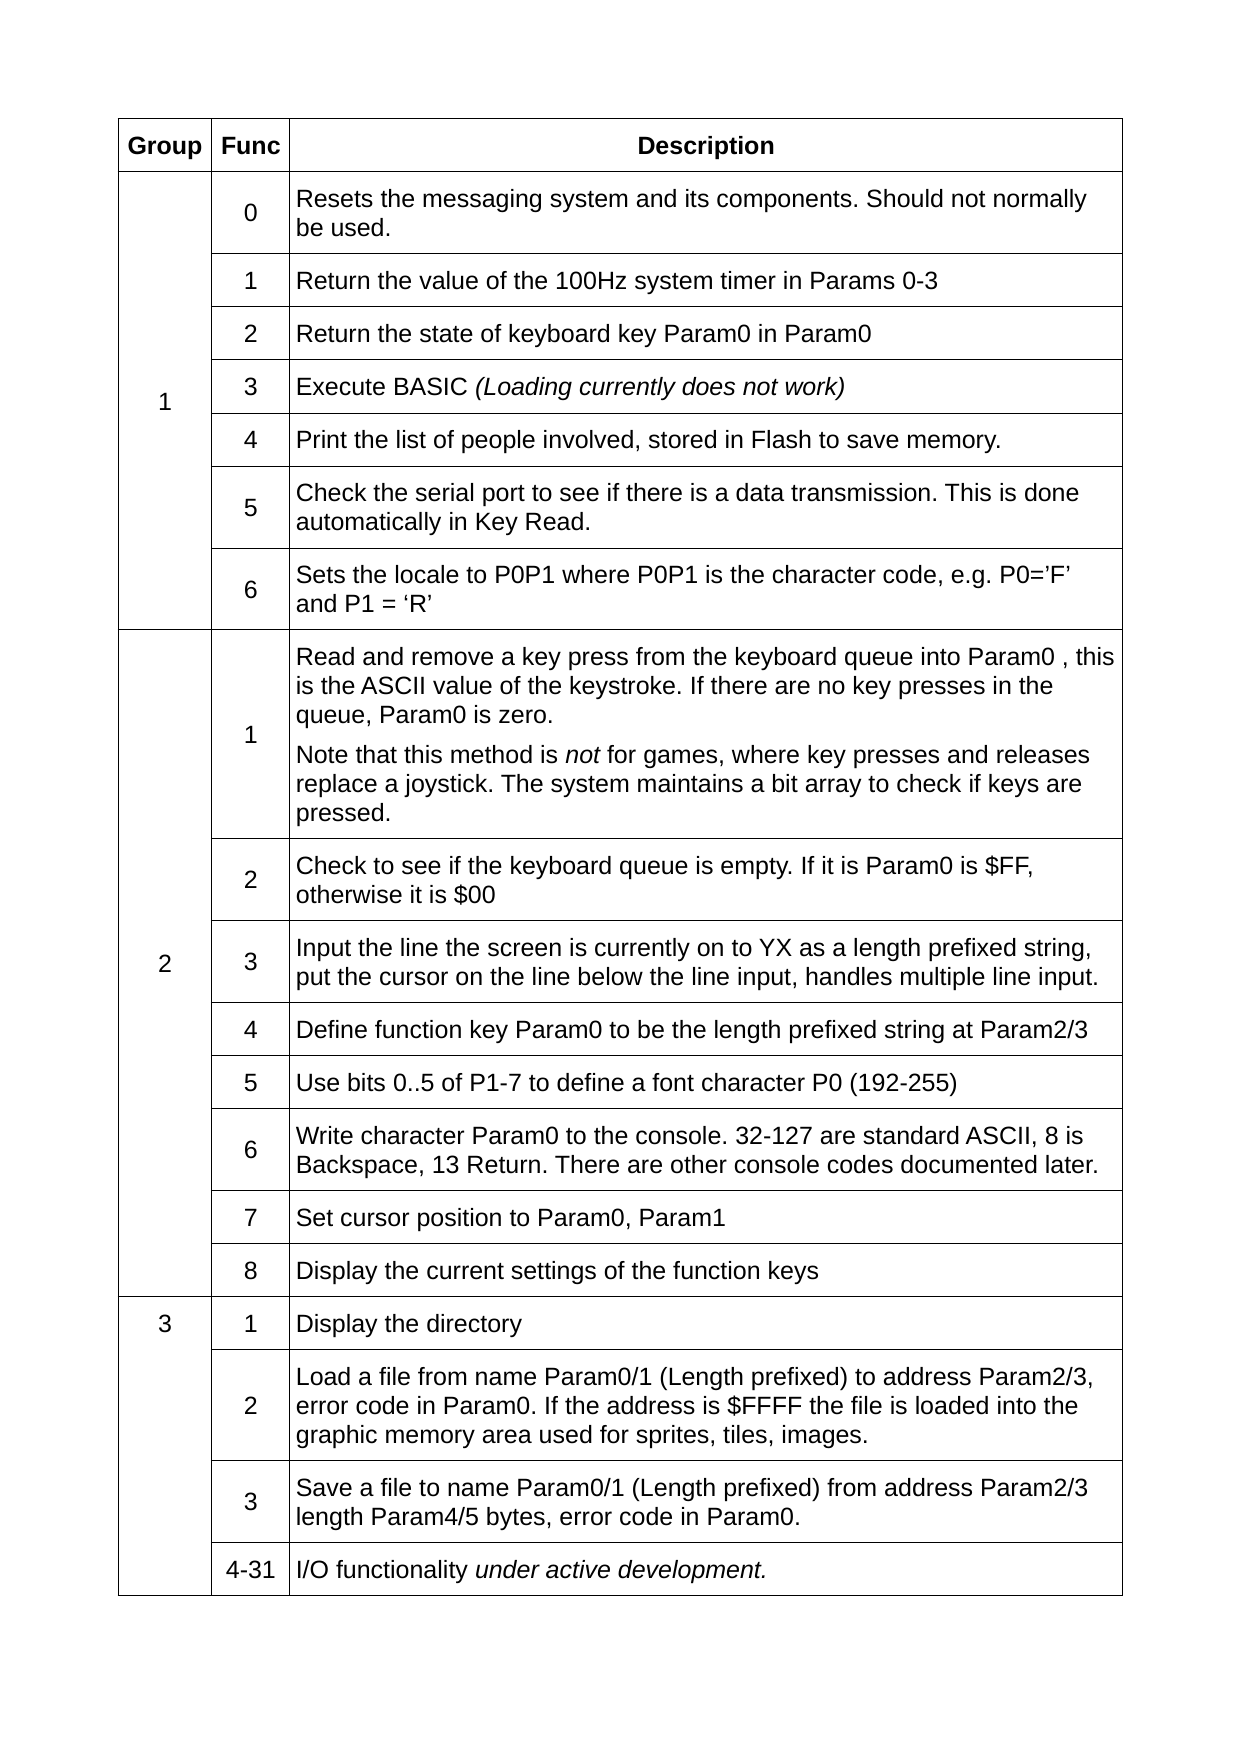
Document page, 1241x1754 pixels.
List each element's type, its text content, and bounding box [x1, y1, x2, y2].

table_header Group [119, 119, 211, 171]
table_cell 1 [212, 254, 289, 306]
table_cell 4 [212, 1003, 289, 1055]
table_cell Display the current settings of the function keys [290, 1244, 1122, 1296]
table_cell 6 [212, 1109, 289, 1190]
table_cell 2 [212, 307, 289, 359]
table_cell 2 [119, 630, 211, 1296]
table_cell Use bits 0..5 of P1-7 to define a font character P0 (192-255) [290, 1056, 1122, 1108]
table_cell Print the list of people involved, stored in Flash to save memory. [290, 414, 1122, 466]
table_cell Sets the locale to P0P1 where P0P1 is the character code, e.g. P0=’F’ and P1 = ‘R’ [290, 549, 1122, 629]
table_cell Input the line the screen is currently on to YX as a length prefixed string, put the cursor on the line below the line input, handles multiple line input. [290, 921, 1122, 1002]
table_cell Save a file to name Param0/1 (Length prefixed) from address Param2/3 length Param4/5 bytes, error code in Param0. [290, 1461, 1122, 1542]
table_cell 5 [212, 1056, 289, 1108]
table_cell Execute BASIC (Loading currently does not work) [290, 360, 1122, 412]
table_cell 3 [212, 921, 289, 1002]
table_cell 3 [212, 1461, 289, 1542]
table_cell 1 [119, 172, 211, 629]
table_header Description [290, 119, 1122, 171]
table_cell I/O functionality under active development. [290, 1543, 1122, 1595]
table_cell 8 [212, 1244, 289, 1296]
table_cell Define function key Param0 to be the length prefixed string at Param2/3 [290, 1003, 1122, 1055]
table_cell 4 [212, 414, 289, 466]
table_header Func [212, 119, 289, 171]
table_cell Check to see if the keyboard queue is empty. If it is Param0 is $FF, otherwise it is $00 [290, 839, 1122, 920]
table_cell Check the serial port to see if there is a data transmission. This is done automatically in Key Read. [290, 467, 1122, 547]
table_cell 3 [212, 360, 289, 412]
table_cell Read and remove a key press from the keyboard queue into Param0 , this is the ASCII value of the keystroke. If there are no key presses in the queue, Param0 is zero. Note that this method is not for games, where key presses and releases replace a joystick. The system maintains a bit array to check if keys are pressed. [290, 630, 1122, 838]
table_cell Return the state of keyboard key Param0 in Param0 [290, 307, 1122, 359]
table_cell 1 [212, 1297, 289, 1349]
table_cell 7 [212, 1191, 289, 1243]
table_cell Resets the messaging system and its components. Should not normally be used. [290, 172, 1122, 253]
table_cell Display the directory [290, 1297, 1122, 1349]
table_cell Return the value of the 100Hz system timer in Params 0-3 [290, 254, 1122, 306]
table_cell 6 [212, 549, 289, 629]
table_cell 1 [212, 630, 289, 838]
table_cell Load a file from name Param0/1 (Length prefixed) to address Param2/3, error code in Param0. If the address is $FFFF the file is loaded into the graphic memory area used for sprites, tiles, images. [290, 1350, 1122, 1460]
table_cell 2 [212, 839, 289, 920]
table_cell 2 [212, 1350, 289, 1460]
table_cell Set cursor position to Param0, Param1 [290, 1191, 1122, 1243]
table_cell Write character Param0 to the console. 32-127 are standard ASCII, 8 is Backspace, 13 Return. There are other console codes documented later. [290, 1109, 1122, 1190]
table_cell 0 [212, 172, 289, 253]
table_cell 5 [212, 467, 289, 547]
table_cell 4-31 [212, 1543, 289, 1595]
table_cell 3 [119, 1297, 211, 1595]
